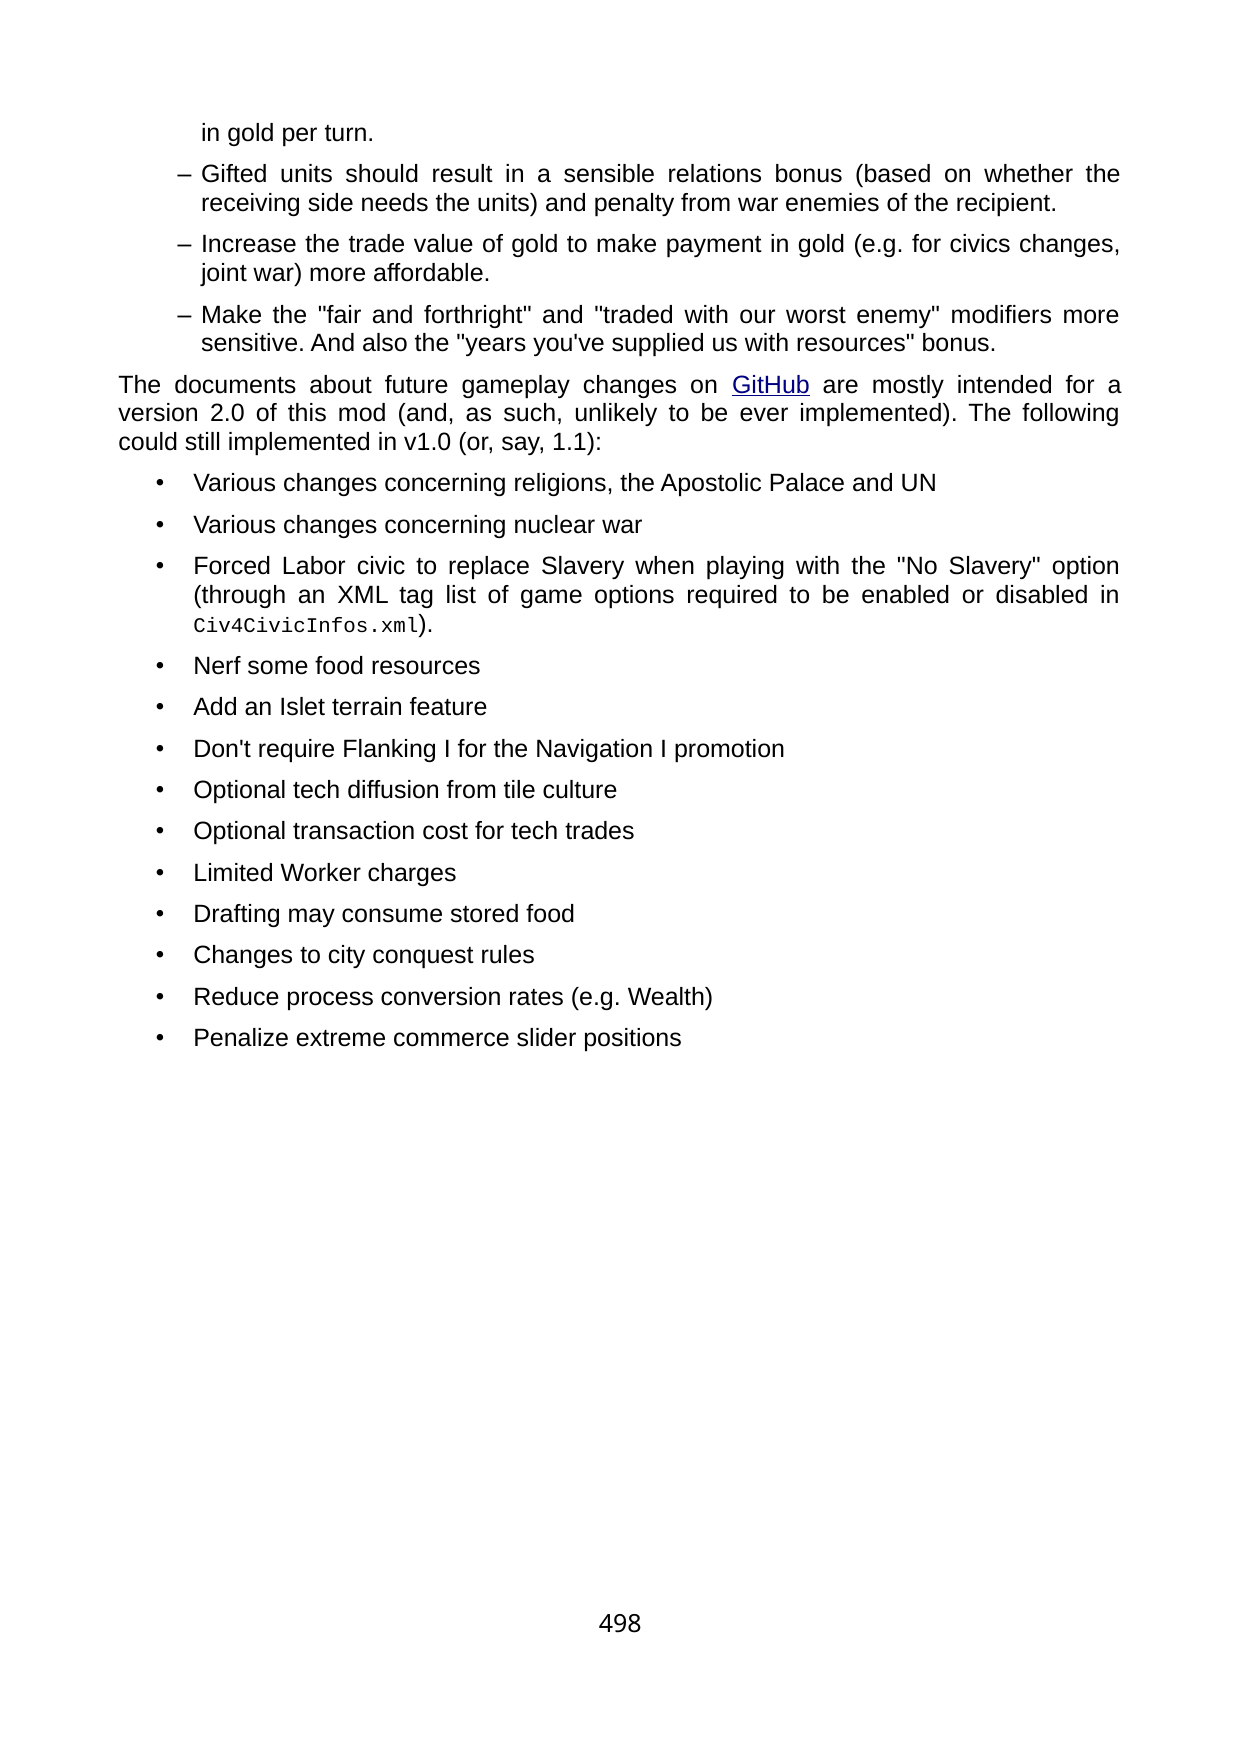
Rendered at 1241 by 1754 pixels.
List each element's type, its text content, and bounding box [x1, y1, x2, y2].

list Drafting may consume stored food [156, 899, 1122, 928]
list in gold per turn. [177, 118, 1122, 147]
list Make the "fair and forthright" and "traded with our worst enemy" modifiers more sensitive. And also the "years you've supplied us with resources" bonus. [177, 299, 1122, 357]
list Gifted units should result in a sensible relations bonus (based on whether the receiving side needs the units) and penalty from war enemies of the recipient. [177, 159, 1122, 217]
list Forced Labor civic to replace Slavery when playing with the "No Slavery" option (through an XML tag list of game options required to be enabled or disabled in Civ4CivicInfos.xml). [156, 551, 1122, 638]
list Changes to city conquest rules [156, 940, 1122, 969]
text The documents about future gameplay changes on GitHub are mostly intended for a version 2.0 of this mod (and, as such, unlikely to be ever implemented). The following could still implemented in v1.0 (or, say, 1.1): [118, 370, 1122, 456]
list Don't require Flanking I for the Navigation I promotion [156, 734, 1122, 762]
list Various changes concerning religions, the Apostolic Palace and UN [156, 468, 1122, 497]
list Penalize extreme commerce slider positions [156, 1023, 1122, 1052]
list Add an Islet terrain feature [156, 692, 1122, 721]
list Optional tech diffusion from tile culture [156, 775, 1122, 804]
list Various changes concerning nuclear war [156, 510, 1122, 539]
list Nerf some food resources [156, 651, 1122, 680]
list Limited Worker charges [156, 858, 1122, 887]
list Reduce process conversion rates (e.g. Wealth) [156, 982, 1122, 1011]
list Increase the trade value of gold to make payment in gold (e.g. for civics changes, joint war) more affordable. [177, 229, 1122, 287]
list Optional transaction cost for tech trades [156, 816, 1122, 845]
